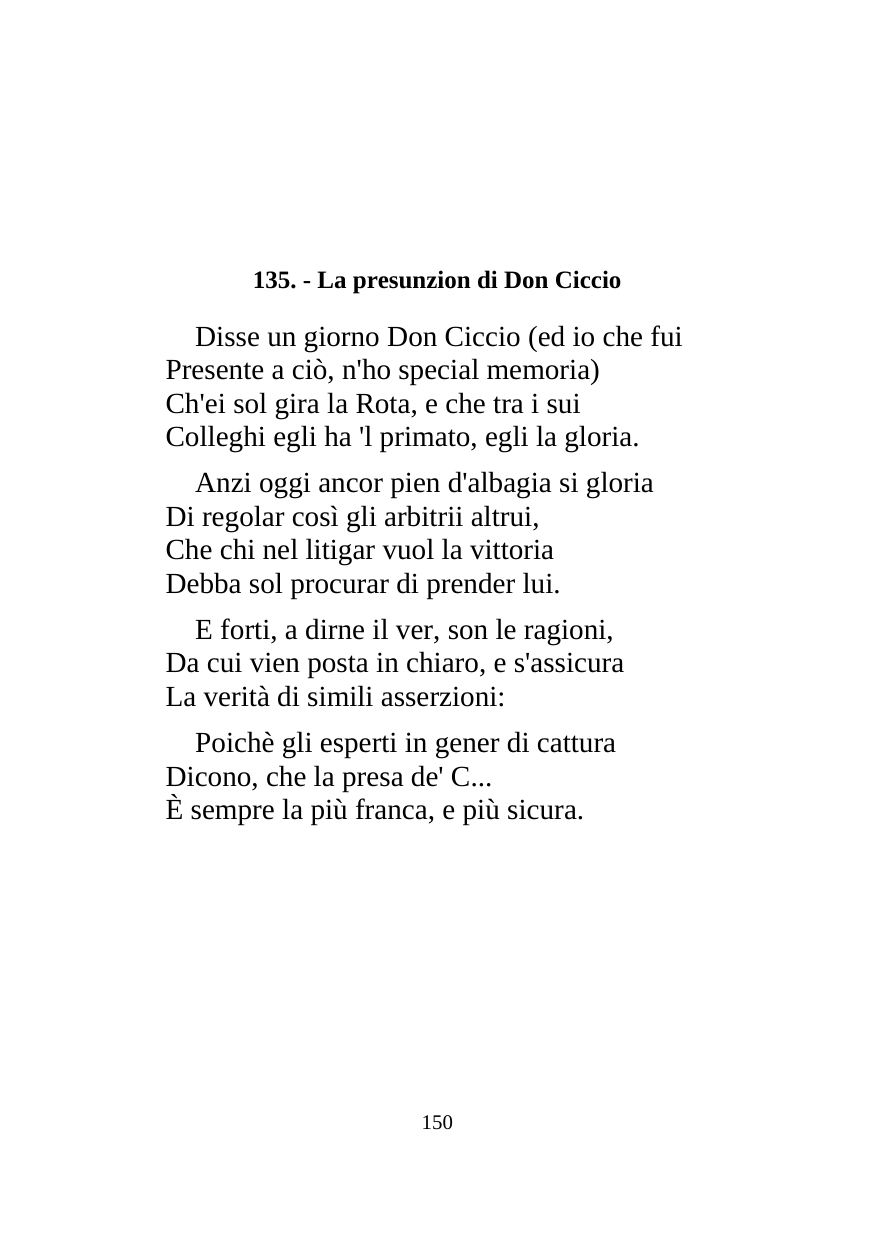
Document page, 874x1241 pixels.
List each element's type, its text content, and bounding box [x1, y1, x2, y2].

text Anzi oggi ancor pien d'albagia si gloria Di regolar così gli arbitrii altrui, Che chi nel litigar vuol la vittoria Debba sol procurar di prender lui. [165, 465, 768, 599]
text E forti, a dirne il ver, son le ragioni, Da cui vien posta in chiaro, e s'assicura La verità di simili asserzioni: [165, 612, 768, 713]
text Disse un giorno Don Ciccio (ed io che fui Presente a ciò, n'ho special memoria) Ch'ei sol gira la Rota, e che tra i sui Colleghi egli ha 'l primato, egli la gloria. [165, 319, 768, 453]
text Poichè gli esperti in gener di cattura Dicono, che la presa de' C... È sempre la più franca, e più sicura. [165, 725, 768, 826]
text 135. - La presunzion di Don Ciccio [106, 265, 768, 294]
